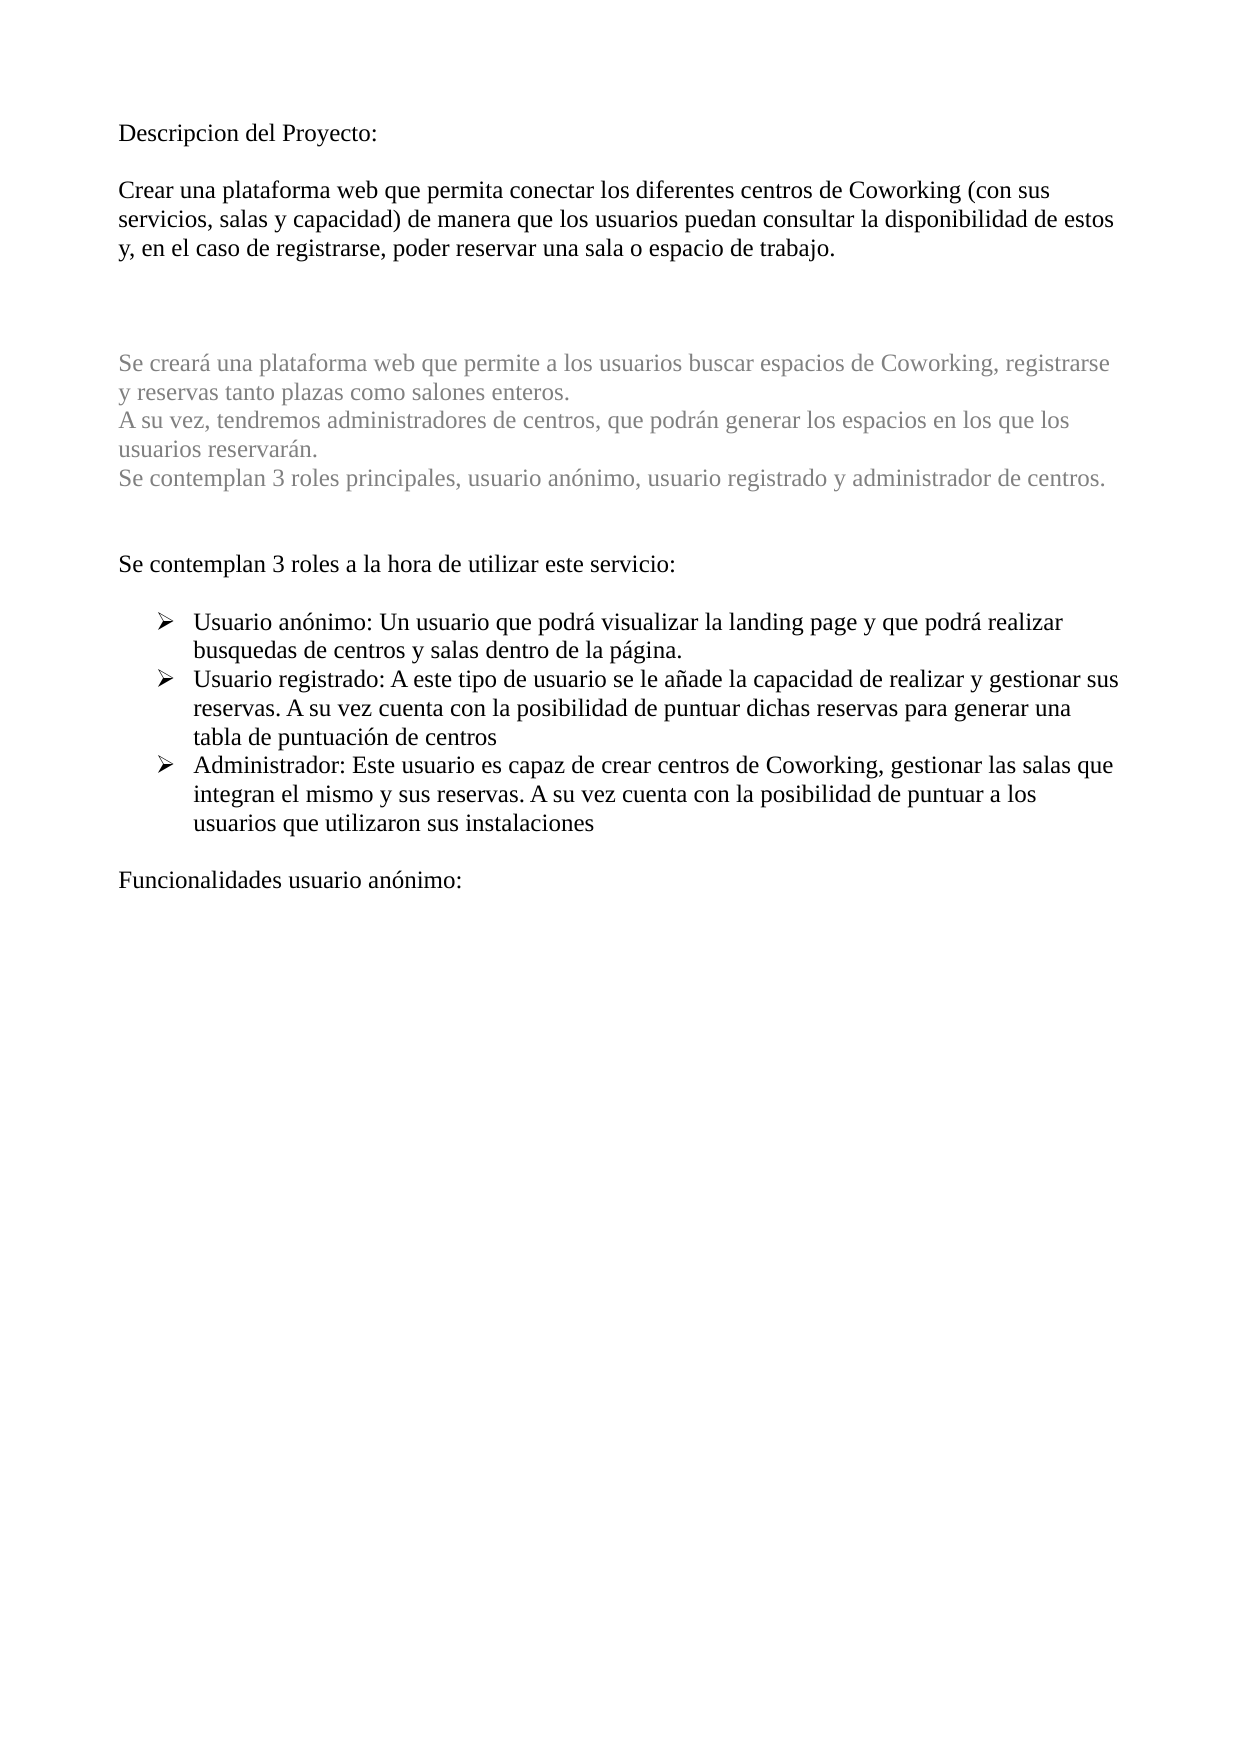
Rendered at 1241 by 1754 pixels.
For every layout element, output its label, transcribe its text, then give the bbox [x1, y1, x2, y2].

text Funcionalidades usuario anónimo: [118, 866, 1122, 894]
text A su vez, tendremos administradores de centros, que podrán generar los espacios en los que los usuarios reservarán. [118, 406, 1122, 463]
text Se creará una plataforma web que permite a los usuarios buscar espacios de Coworking, registrarse y reservas tanto plazas como salones enteros. [118, 348, 1122, 406]
text Se contemplan 3 roles a la hora de utilizar este servicio: [118, 549, 1122, 578]
text Se contemplan 3 roles principales, usuario anónimo, usuario registrado y administrador de centros. [118, 463, 1122, 492]
text Crear una plataforma web que permita conectar los diferentes centros de Coworking (con sus servicios, salas y capacidad) de manera que los usuarios puedan consultar la disponibilidad de estos y, en el caso de registrarse, poder reservar una sala o espacio de trabajo. [118, 176, 1122, 262]
text Descripcion del Proyecto: [118, 118, 1122, 147]
list Usuario anónimo: Un usuario que podrá visualizar la landing page y que podrá realizar busquedas de centros y salas dentro de la página. [156, 607, 1122, 664]
list Usuario registrado: A este tipo de usuario se le añade la capacidad de realizar y gestionar sus reservas. A su vez cuenta con la posibilidad de puntuar dichas reservas para generar una tabla de puntuación de centros [156, 664, 1122, 751]
list Administrador: Este usuario es capaz de crear centros de Coworking, gestionar las salas que integran el mismo y sus reservas. A su vez cuenta con la posibilidad de puntuar a los usuarios que utilizaron sus instalaciones [156, 751, 1122, 837]
